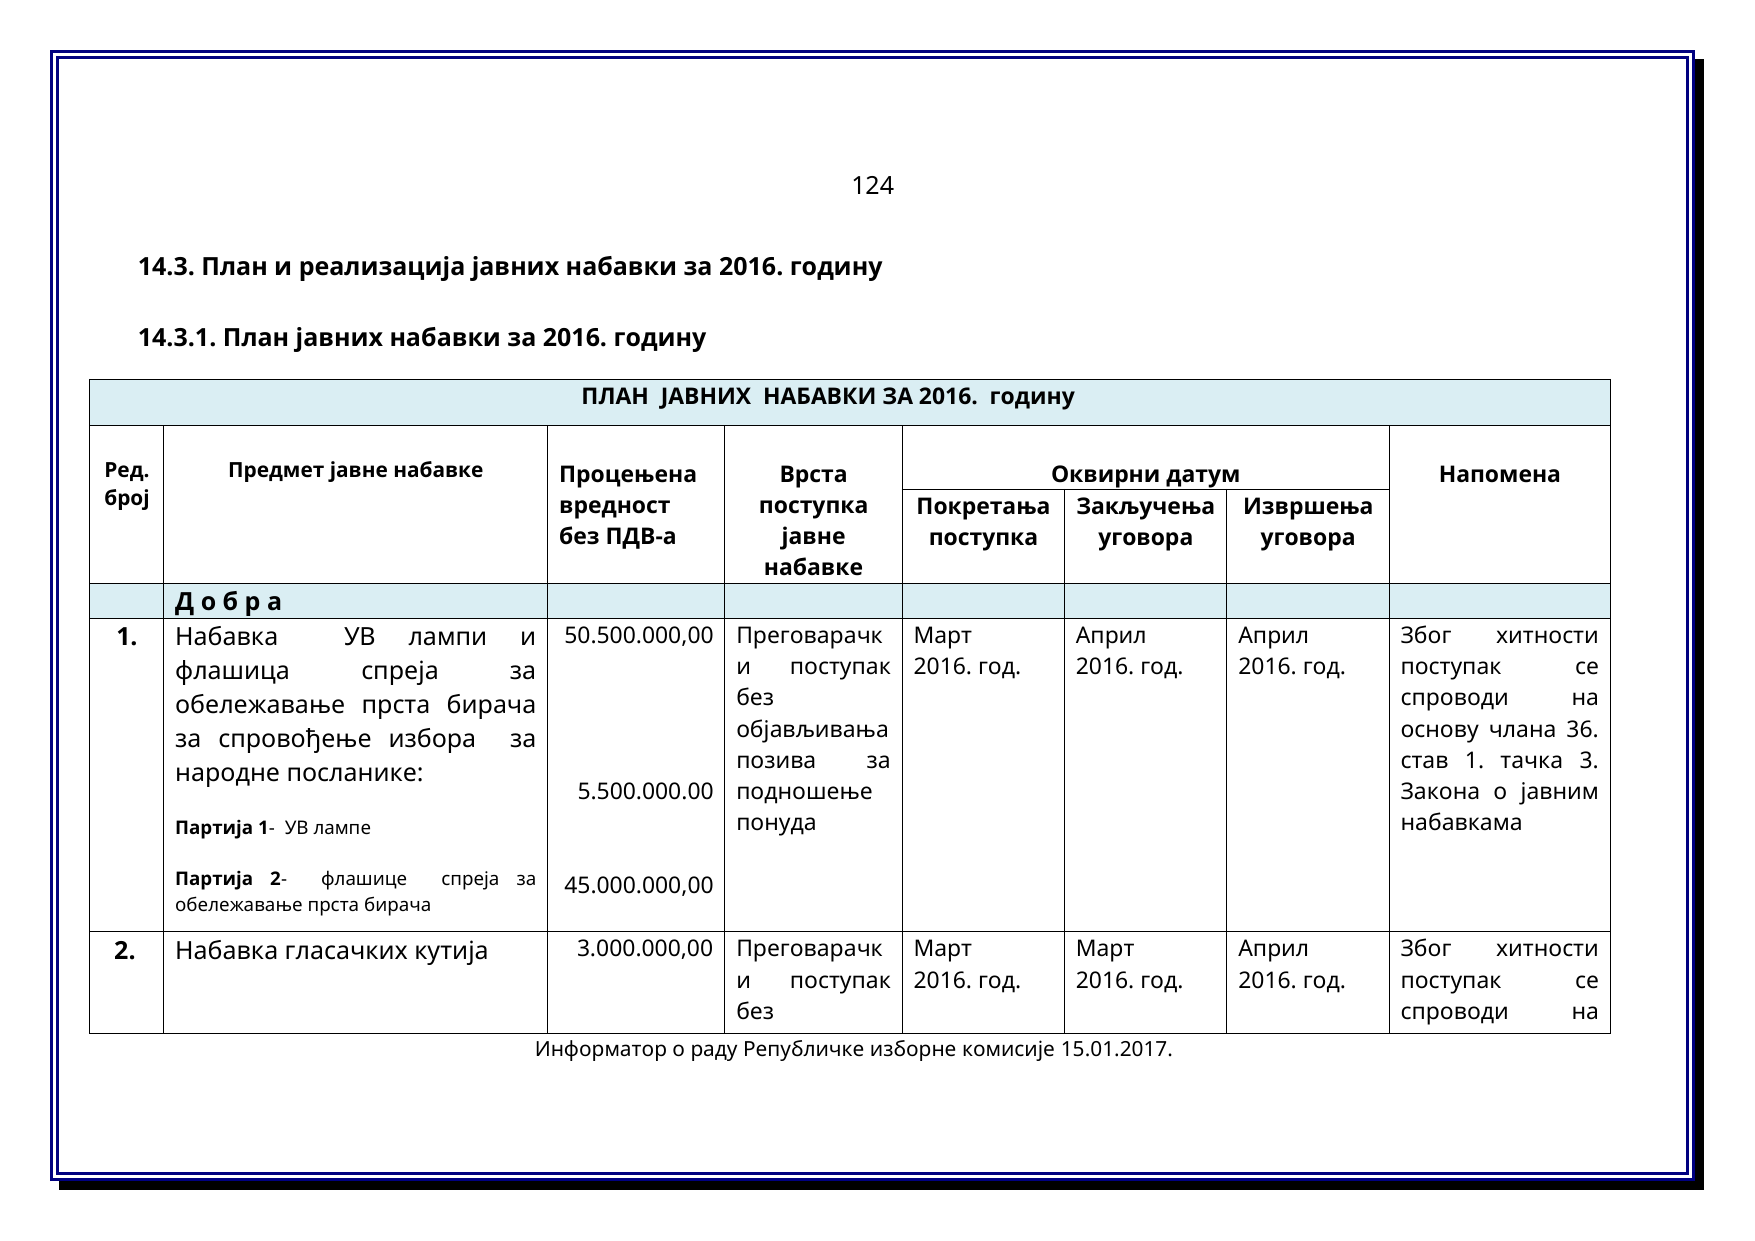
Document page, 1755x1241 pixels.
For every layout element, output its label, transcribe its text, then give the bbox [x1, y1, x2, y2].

table_cell [1227, 584, 1389, 618]
subtitle 14.3. План и реализација јавних набавки за 2016. годину [138, 248, 1607, 282]
table_cell Март 2016. год. [1065, 932, 1226, 1033]
table_cell Врста поступка јавне набавке [725, 426, 902, 583]
table_cell Преговарачки поступак без објављивања позива за подношење понуда [725, 619, 902, 931]
table_cell 2. [90, 932, 163, 1033]
table_cell [1065, 584, 1226, 618]
table_cell Март 2016. год. [903, 619, 1064, 931]
table_cell Извршења уговора [1227, 490, 1389, 583]
table_cell Април 2016. год. [1227, 619, 1389, 931]
table_cell Предмет јавне набавке [164, 426, 547, 583]
table_cell Март 2016. год. [903, 932, 1064, 1033]
table_cell Напомена [1390, 426, 1610, 583]
table_cell Април 2016. год. [1065, 619, 1226, 931]
table_cell Набавка УВ лампи и флашица спреја за обележавање прста бирача за спровођење избора за народне посланике: Партија 1- УВ лампе Партија 2- флашице спреја за обележавање прста бирача [164, 619, 547, 931]
table_cell Због хитности поступак се спроводи на [1390, 932, 1610, 1033]
table_cell 50.500.000,00 5.500.000.00 45.000.000,00 [548, 619, 724, 931]
table_header ПЛАН ЈАВНИХ НАБАВКИ ЗА 2016. годину [90, 380, 1610, 425]
table_cell Ред. број [90, 426, 163, 583]
table_cell Април 2016. год. [1227, 932, 1389, 1033]
table_cell Због хитности поступак се спроводи на основу члана 36. став 1. тачка 3. Закона о јавним набавкама [1390, 619, 1610, 931]
table_cell Оквирни датум [903, 426, 1389, 489]
table_cell [548, 584, 724, 618]
table_cell Закључења уговора [1065, 490, 1226, 583]
table_cell 3.000.000,00 [548, 932, 724, 1033]
table_cell [725, 584, 902, 618]
table_cell [903, 584, 1064, 618]
subtitle 14.3.1. План јавних набавки за 2016. годину [138, 320, 1607, 354]
table_cell Набавка гласачких кутија [164, 932, 547, 1033]
table_cell 1. [90, 619, 163, 931]
table_cell [1390, 584, 1610, 618]
table_cell Покретања поступка [903, 490, 1064, 583]
table_cell Преговарачки поступак без [725, 932, 902, 1033]
table_cell [90, 584, 163, 618]
table_cell Д о б р а [164, 584, 547, 618]
table_cell Процењена вредност без ПДВ-а [548, 426, 724, 583]
